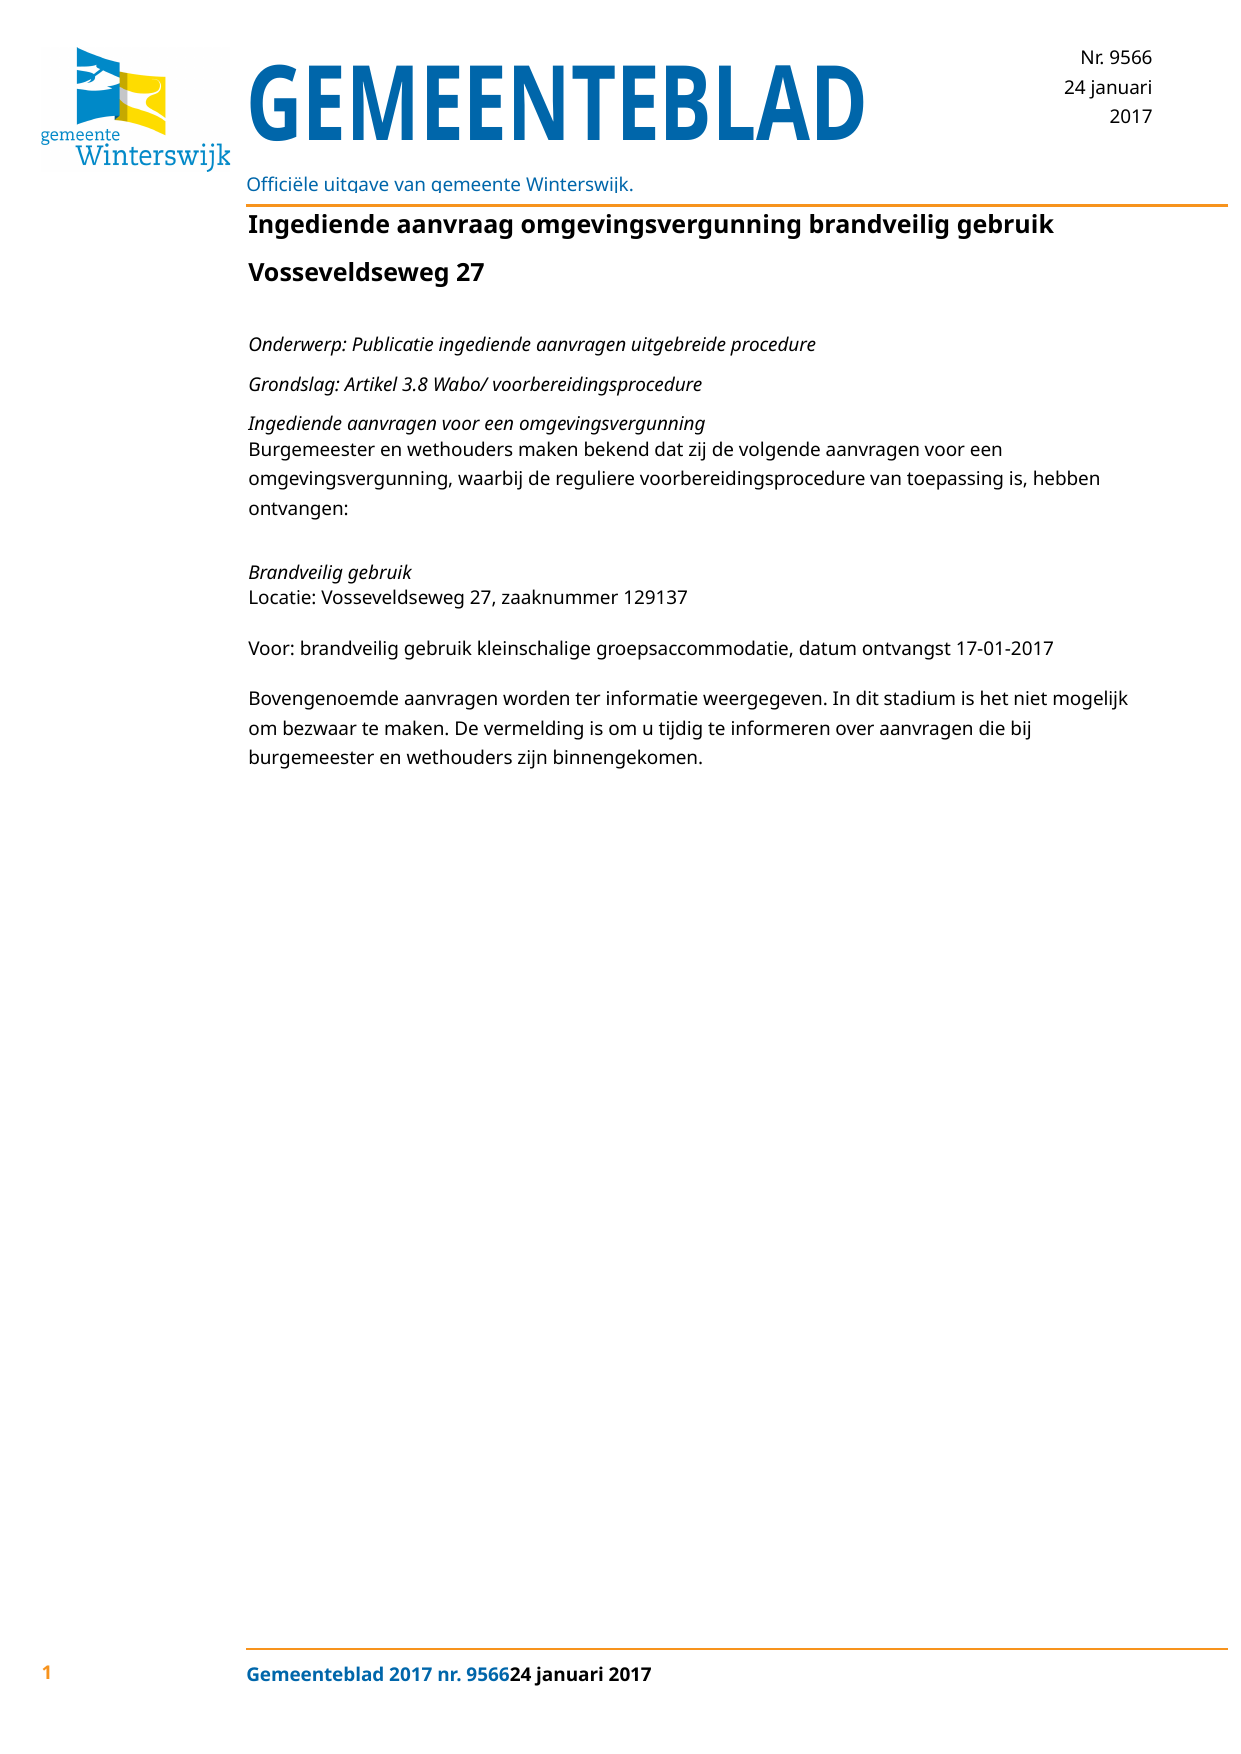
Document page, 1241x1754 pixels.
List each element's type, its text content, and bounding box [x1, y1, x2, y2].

text Ingediende aanvragen voor een omgevingsvergunning [248, 410, 1152, 436]
picture [41, 47, 231, 172]
text Brandveilig gebruik [248, 559, 1152, 584]
picture [225, 153, 231, 162]
text Bovengenoemde aanvragen worden ter informatie weergegeven. In dit stadium is het niet mogelijk om bezwaar te maken. De vermelding is om u tijdig te informeren over aanvragen die bij burgemeester en wethouders zijn binnengekomen. [248, 685, 1152, 770]
text Grondslag: Artikel 3.8 Wabo/ voorbereidingsprocedure [248, 371, 1152, 396]
text Burgemeester en wethouders maken bekend dat zij de volgende aanvragen voor een omgevingsvergunning, waarbij de reguliere voorbereidingsprocedure van toepassing is, hebben ontvangen: [248, 436, 1152, 521]
text Locatie: Vosseveldseweg 27, zaaknummer 129137 [248, 584, 1152, 610]
text Onderwerp: Publicatie ingediende aanvragen uitgebreide procedure [248, 331, 1152, 357]
text Ingediende aanvraag omgevingsvergunning brandveilig gebruik Vosseveldseweg 27 [248, 207, 1152, 288]
text Voor: brandveilig gebruik kleinschalige groepsaccommodatie, datum ontvangst 17-01-2017 [248, 635, 1152, 661]
